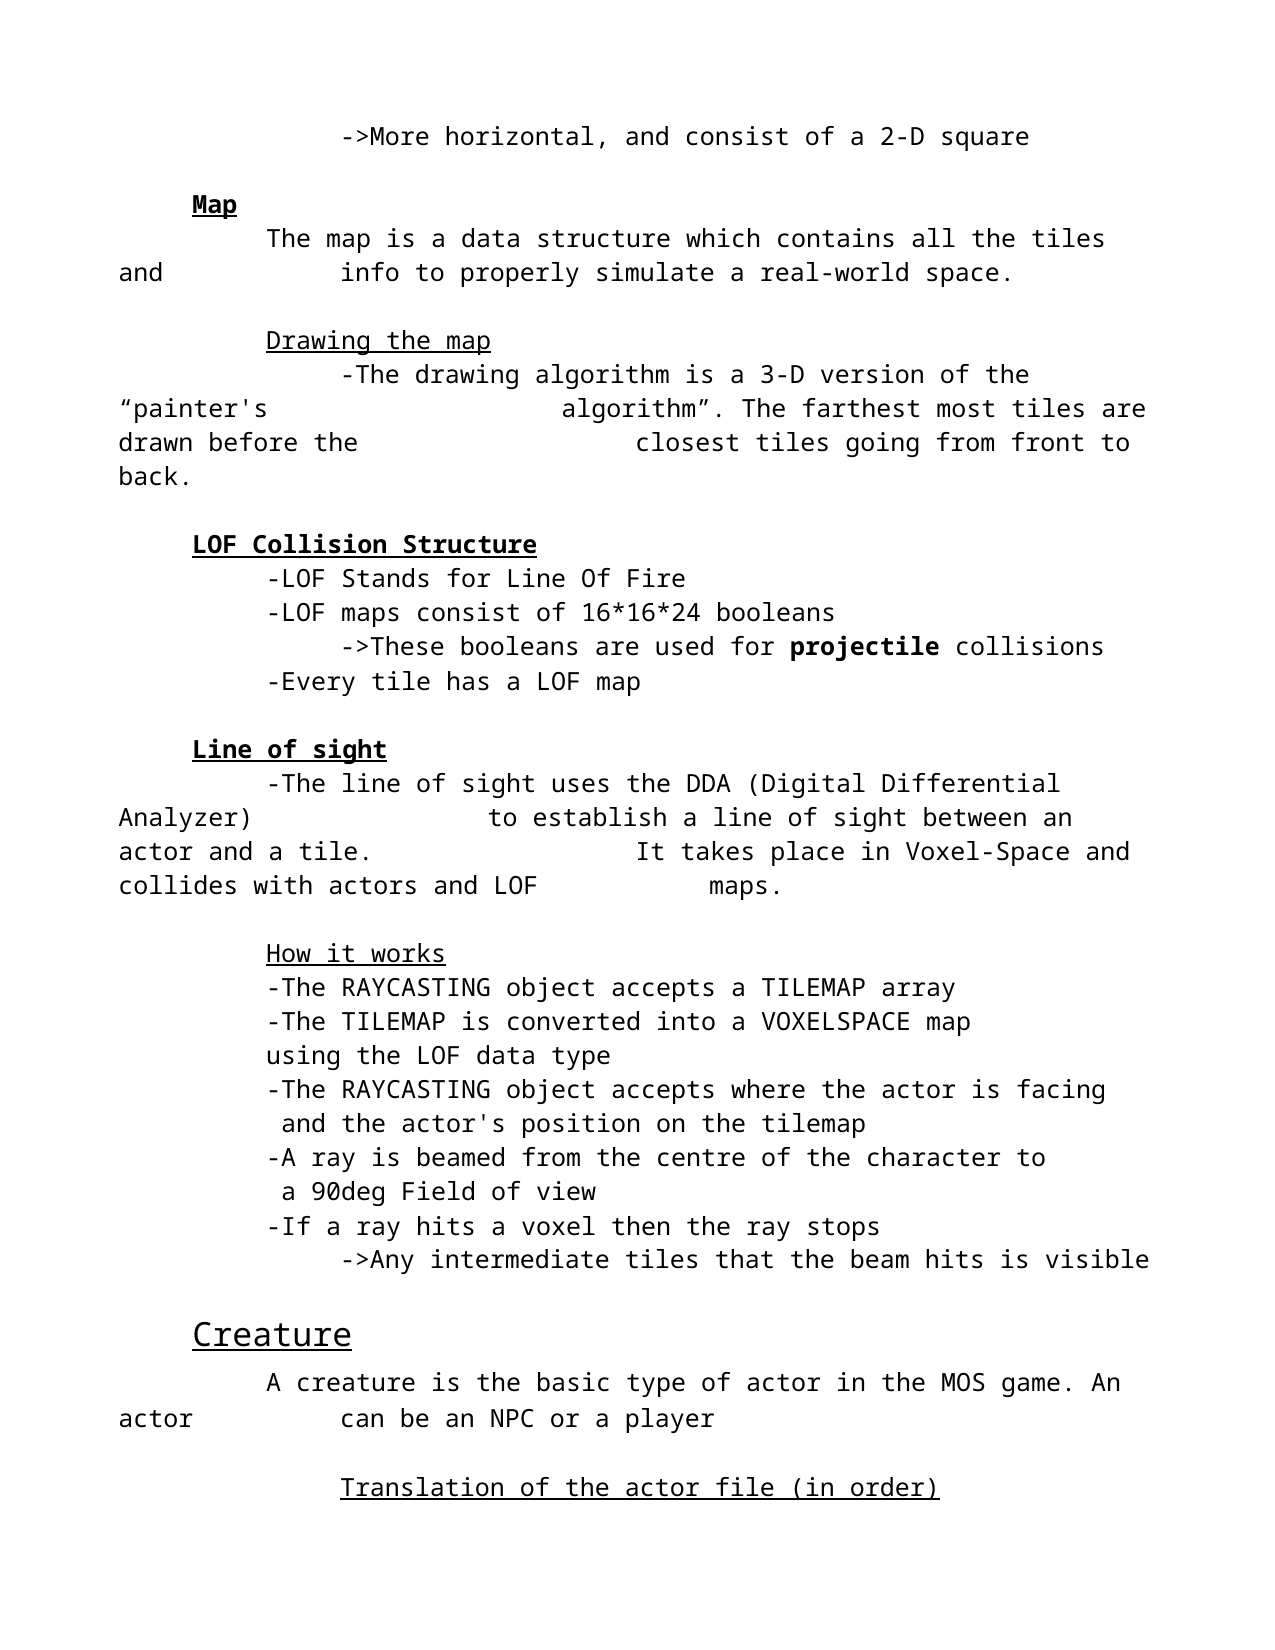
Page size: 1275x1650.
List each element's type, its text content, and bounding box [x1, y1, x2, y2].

text -The RAYCASTING object accepts where the actor is facing [118, 1072, 1157, 1106]
text A creature is the basic type of actor in the MOS game. An actor can be an NPC or a player [118, 1356, 1157, 1435]
text ->These booleans are used for projectile collisions [118, 629, 1157, 663]
text How it works [118, 936, 1157, 970]
text ->Any intermediate tiles that the beam hits is visible [118, 1242, 1157, 1276]
text using the LOF data type [118, 1038, 1157, 1072]
text -A ray is beamed from the centre of the character to [118, 1140, 1157, 1174]
text a 90deg Field of view [118, 1174, 1157, 1208]
text and the actor's position on the tilemap [118, 1106, 1157, 1140]
text -The TILEMAP is converted into a VOXELSPACE map [118, 1004, 1157, 1038]
text -If a ray hits a voxel then the ray stops [118, 1208, 1157, 1242]
text -Every tile has a LOF map [118, 663, 1157, 697]
text ->More horizontal, and consist of a 2-D square [118, 118, 1157, 152]
text Translation of the actor file (in order) [118, 1469, 1157, 1503]
text Drawing the map [118, 322, 1157, 357]
text -LOF maps consist of 16*16*24 booleans [118, 595, 1157, 629]
text The map is a data structure which contains all the tiles and info to properly simulate a real-world space. [118, 220, 1157, 288]
text -The line of sight uses the DDA (Digital Differential Analyzer) to establish a line of sight between an actor and a tile. It takes place in Voxel-Space and collides with actors and LOF maps. [118, 765, 1157, 902]
text Map [118, 186, 1157, 220]
text -The drawing algorithm is a 3-D version of the “painter's algorithm”. The farthest most tiles are drawn before the closest tiles going from front to back. [118, 357, 1157, 493]
text Line of sight [118, 731, 1157, 765]
text -The RAYCASTING object accepts a TILEMAP array [118, 970, 1157, 1004]
text Creature [118, 1310, 1157, 1356]
text LOF Collision Structure [118, 527, 1157, 561]
text -LOF Stands for Line Of Fire [118, 561, 1157, 595]
